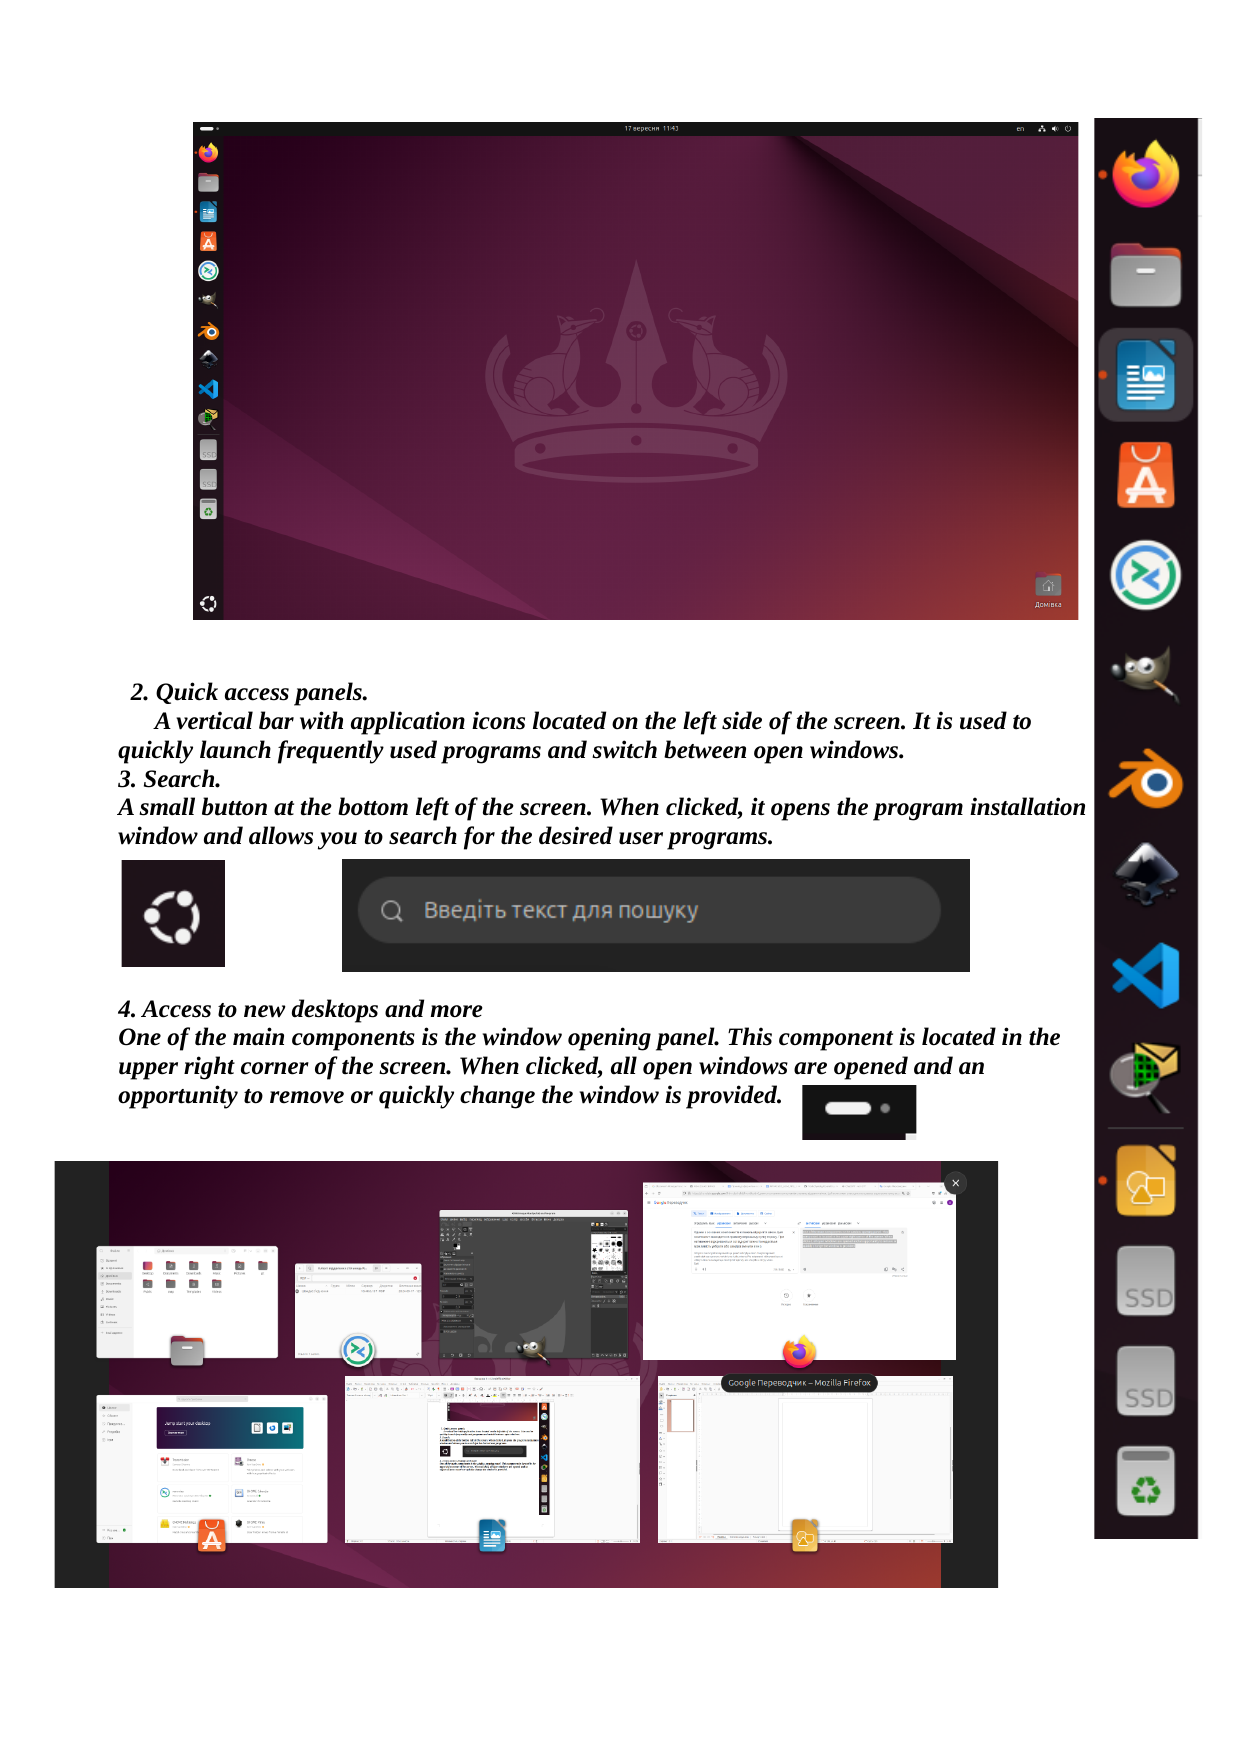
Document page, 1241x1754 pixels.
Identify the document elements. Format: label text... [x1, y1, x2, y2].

text 4. Access to new desktops and more [118, 994, 1094, 1022]
picture [802, 1085, 917, 1140]
text A vertical bar with application icons located on the left side of the screen. It is used to quickly launch frequently used programs and switch between open windows. [118, 706, 1094, 764]
picture [342, 859, 970, 972]
text 3. Search. [118, 764, 1094, 792]
text A small button at the bottom left of the screen. When clicked, it opens the program installation window and allows you to search for the desired user programs. [118, 792, 1094, 850]
text 2. Quick access panels. [118, 677, 1094, 706]
picture [193, 122, 1079, 620]
text One of the main components is the window opening panel. This component is located in the upper right corner of the screen. When clicked, all open windows are opened and an opportunity to remove or quickly change the window is provided. [118, 1022, 1094, 1109]
picture [54, 1161, 999, 1588]
picture [121, 860, 225, 967]
picture [1094, 118, 1203, 1539]
